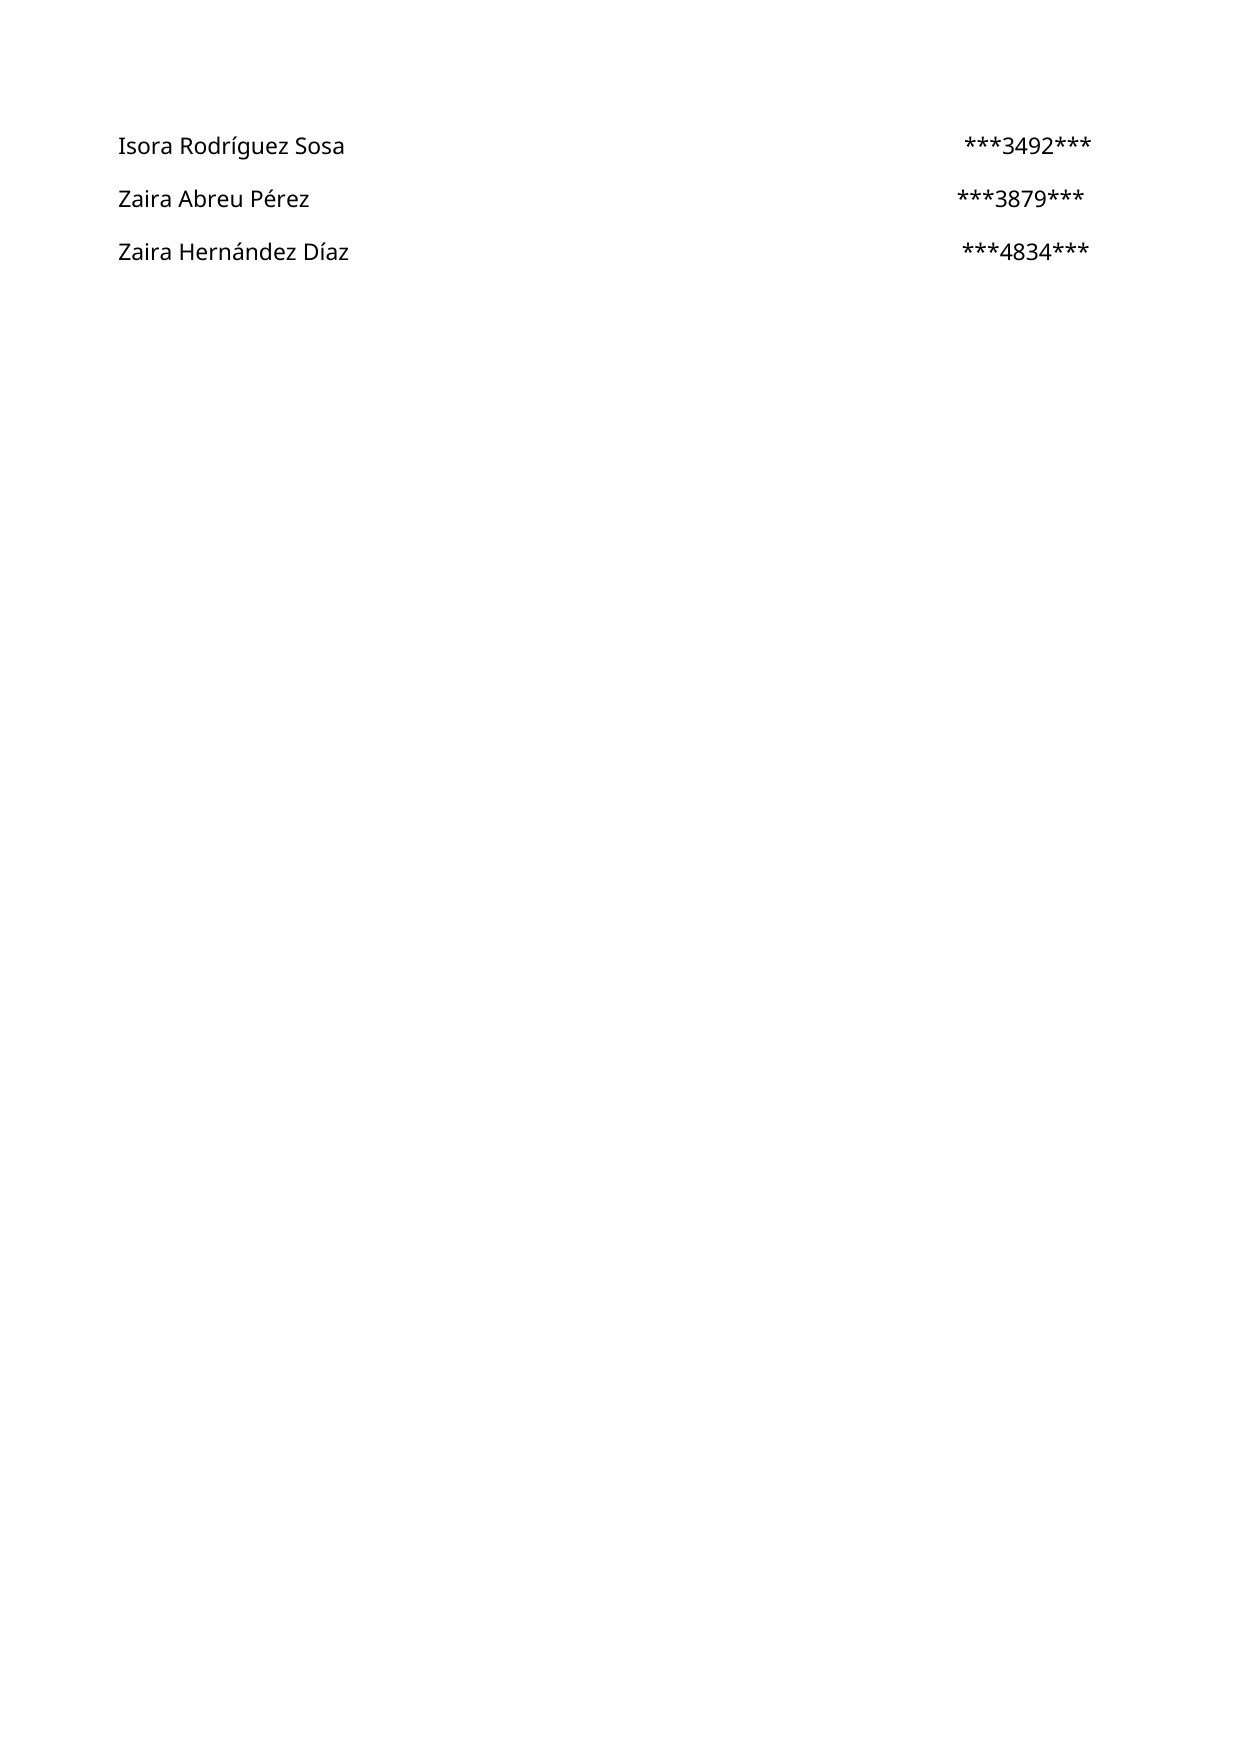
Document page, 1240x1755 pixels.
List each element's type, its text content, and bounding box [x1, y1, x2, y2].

text Zaira Abreu Pérez ***3879*** [118, 186, 1229, 213]
text Isora Rodríguez Sosa ***3492*** [118, 133, 1229, 160]
text Zaira Hernández Díaz ***4834*** [118, 239, 1229, 265]
